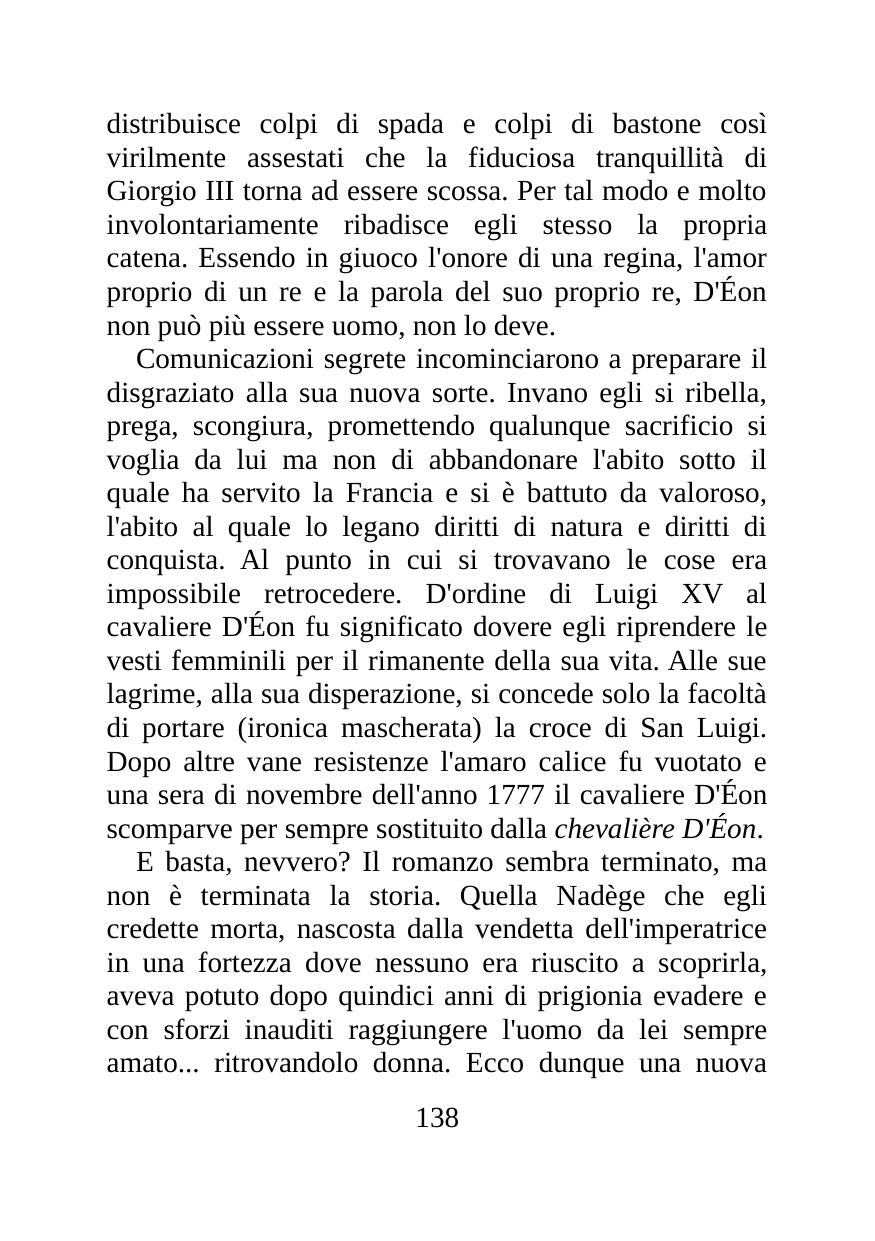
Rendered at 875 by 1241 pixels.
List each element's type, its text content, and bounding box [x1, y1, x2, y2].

text E basta, nevvero? Il romanzo sembra terminato, ma non è terminata la storia. Quella Nadège che egli credette morta, nascosta dalla vendetta dell'imperatrice in una fortezza dove nessuno era riuscito a scoprirla, aveva potuto dopo quindici anni di prigionia evadere e con sforzi inauditi raggiungere l'uomo da lei sempre amato... ritrovandolo donna. Ecco dunque una nuova [106, 844, 768, 1079]
text distribuisce colpi di spada e colpi di bastone così virilmente assestati che la fiduciosa tranquillità di Giorgio III torna ad essere scossa. Per tal modo e molto involontariamente ribadisce egli stesso la propria catena. Essendo in giuoco l'onore di una regina, l'amor proprio di un re e la parola del suo proprio re, D'Éon non può più essere uomo, non lo deve. [106, 106, 768, 341]
text Comunicazioni segrete incominciarono a preparare il disgraziato alla sua nuova sorte. Invano egli si ribella, prega, scongiura, promettendo qualunque sacrificio si voglia da lui ma non di abbandonare l'abito sotto il quale ha servito la Francia e si è battuto da valoroso, l'abito al quale lo legano diritti di natura e diritti di conquista. Al punto in cui si trovavano le cose era impossibile retrocedere. D'ordine di Luigi XV al cavaliere D'Éon fu significato dovere egli riprendere le vesti femminili per il rimanente della sua vita. Alle sue lagrime, alla sua disperazione, si concede solo la facoltà di portare (ironica mascherata) la croce di San Luigi. Dopo altre vane resistenze l'amaro calice fu vuotato e una sera di novembre dell'anno 1777 il cavaliere D'Éon scomparve per sempre sostituito dalla chevalière D'Éon. [106, 341, 768, 844]
